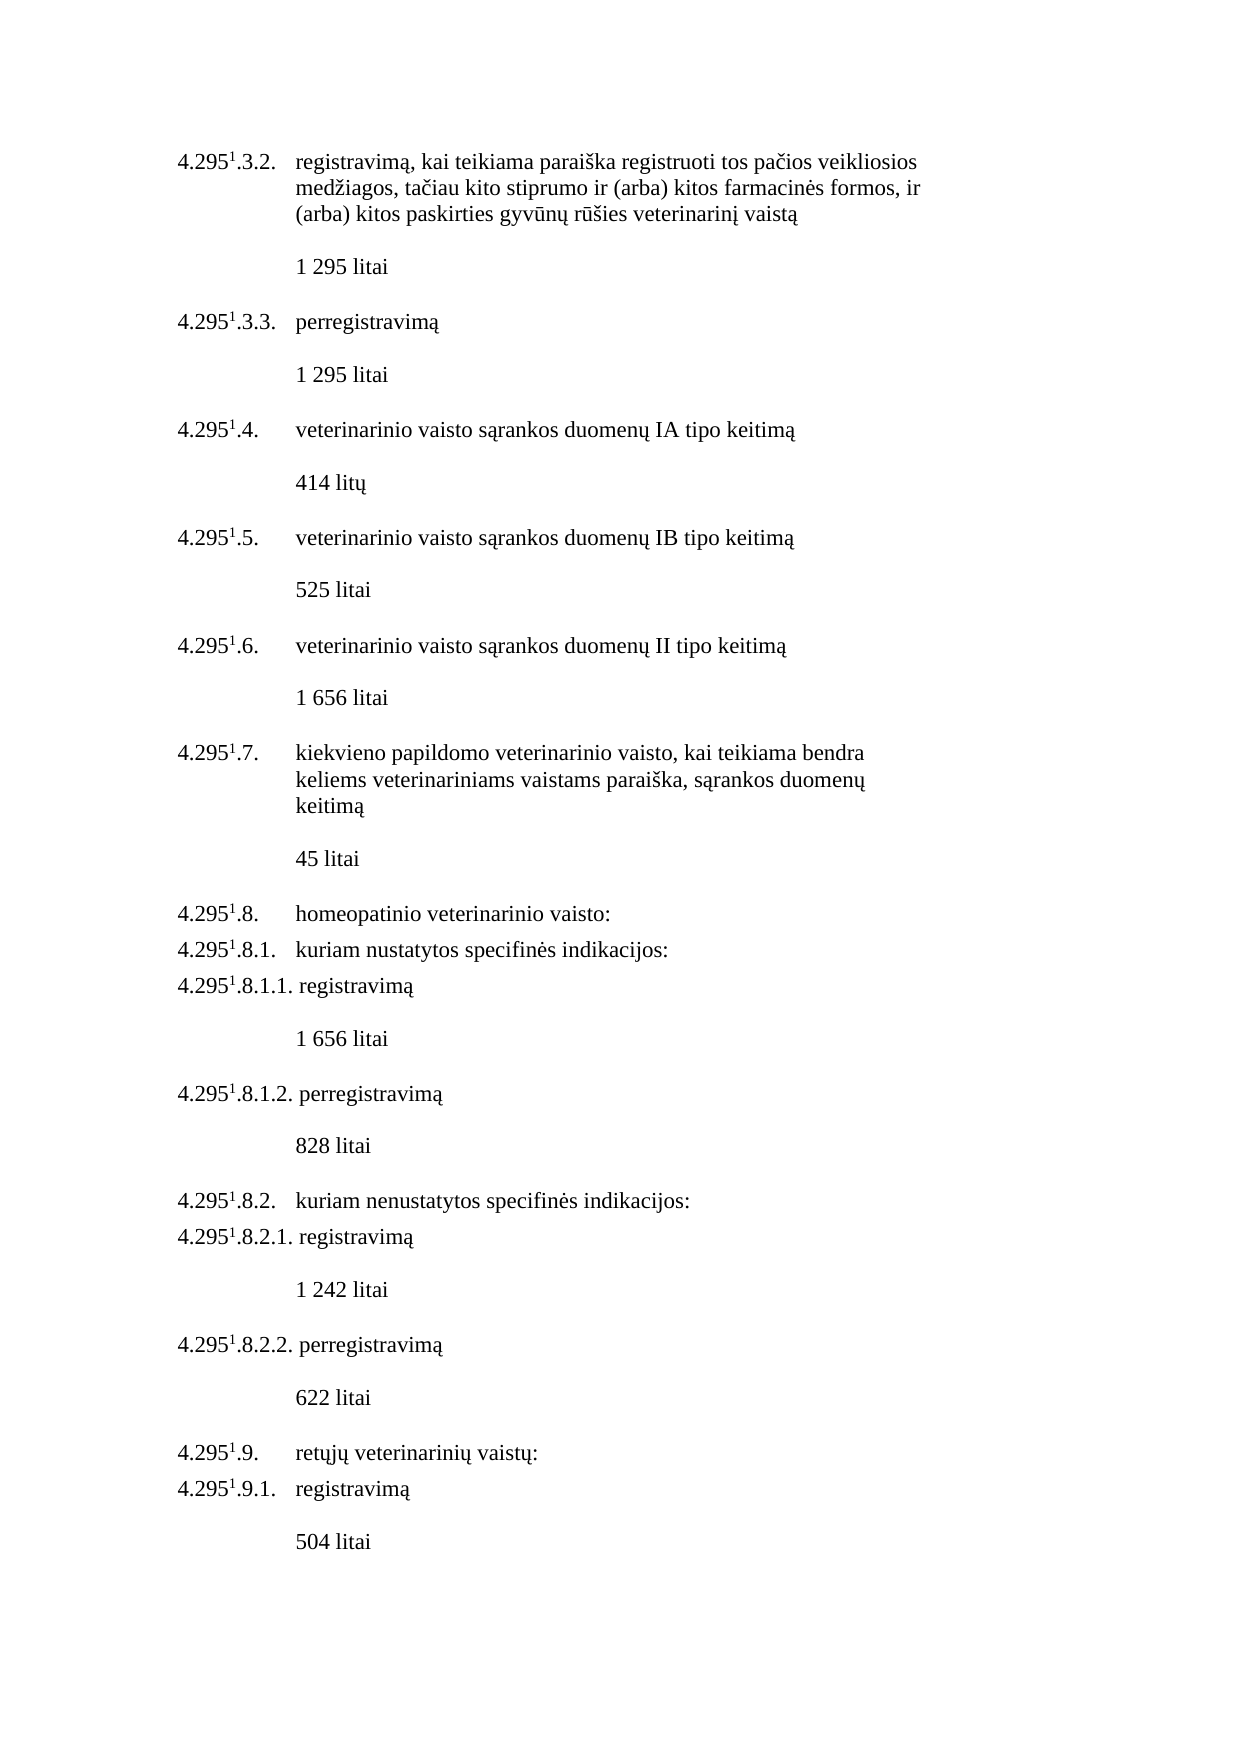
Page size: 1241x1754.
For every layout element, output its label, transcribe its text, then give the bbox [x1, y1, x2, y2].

text 4.2951.9. retųjų veterinarinių vaistų: [177, 1439, 930, 1465]
text 4.2951.8. homeopatinio veterinarinio vaisto: [177, 900, 930, 926]
text keliems veterinariniams vaistams paraiška, sąrankos duomenų [177, 766, 930, 792]
text 4.2951.4. veterinarinio vaisto sąrankos duomenų IA tipo keitimą 414 litų [177, 416, 930, 495]
text 4.2951.8.2.1. registravimą 1 242 litai [177, 1223, 930, 1302]
text 4.2951.8.1. kuriam nustatytos specifinės indikacijos: [177, 936, 930, 962]
text 4.2951.8.1.2. perregistravimą 828 litai [177, 1080, 930, 1159]
text 4.2951.3.3. perregistravimą 1 295 litai [177, 308, 930, 387]
text keitimą 45 litai [177, 792, 930, 871]
text medžiagos, tačiau kito stiprumo ir (arba) kitos farmacinės formos, ir [177, 174, 930, 200]
text (arba) kitos paskirties gyvūnų rūšies veterinarinį vaistą 1 295 litai [177, 200, 930, 279]
text 4.2951.7. kiekvieno papildomo veterinarinio vaisto, kai teikiama bendra [177, 739, 930, 766]
text 4.2951.5. veterinarinio vaisto sąrankos duomenų IB tipo keitimą 525 litai [177, 524, 930, 603]
text 4.2951.8.2.2. perregistravimą 622 litai [177, 1331, 930, 1410]
text 4.2951.8.1.1. registravimą 1 656 litai [177, 972, 930, 1051]
text 4.2951.9.1. registravimą 504 litai [177, 1475, 930, 1554]
text 4.2951.8.2. kuriam nenustatytos specifinės indikacijos: [177, 1187, 930, 1214]
text 4.2951.3.2. registravimą, kai teikiama paraiška registruoti tos pačios veikliosios [177, 148, 930, 174]
text 4.2951.6. veterinarinio vaisto sąrankos duomenų II tipo keitimą 1 656 litai [177, 632, 930, 711]
